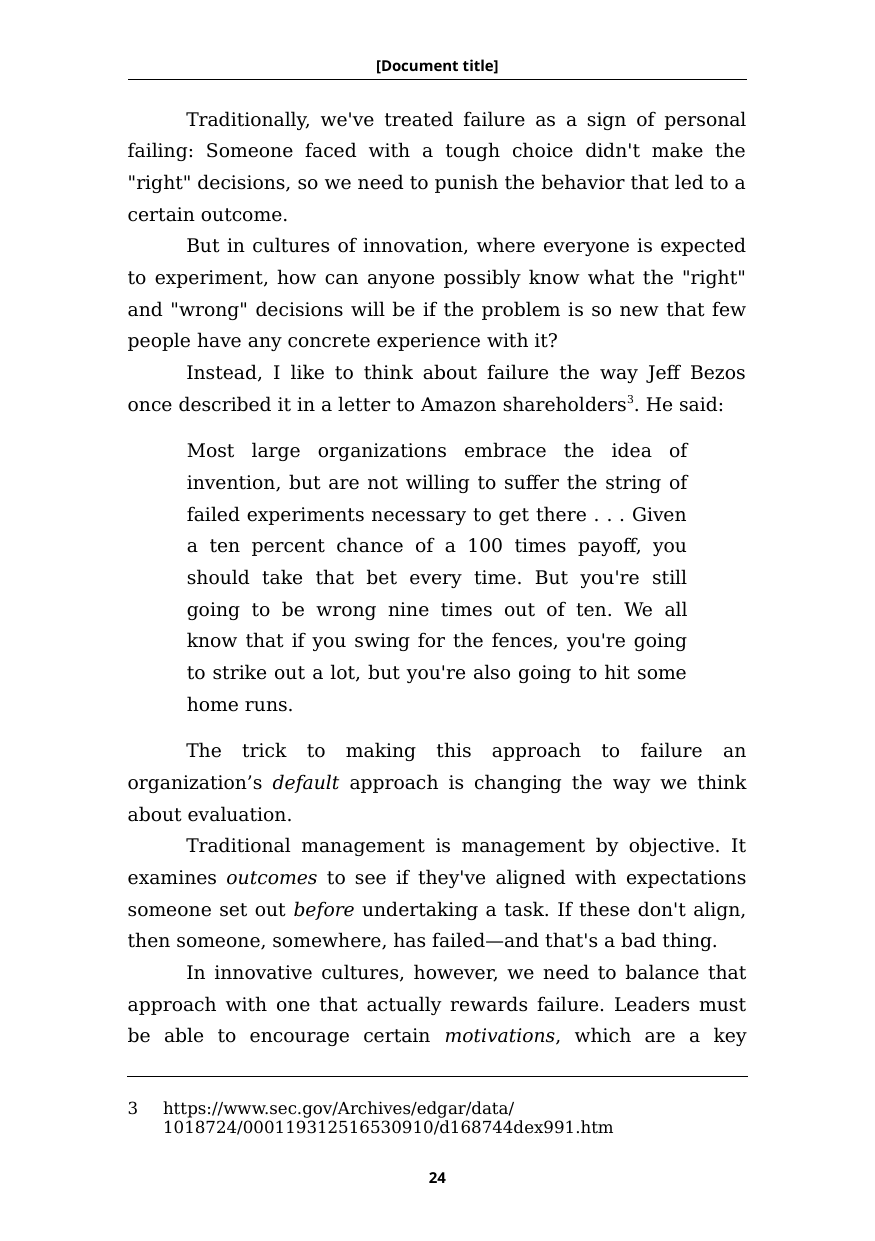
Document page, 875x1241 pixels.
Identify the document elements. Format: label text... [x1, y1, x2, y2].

text But in cultures of innovation, where everyone is expected to experiment, how can anyone possibly know what the "right" and "wrong" decisions will be if the problem is so new that few people have any concrete experience with it? [127, 235, 747, 352]
text Traditional management is management by objective. It examines outcomes to see if they've aligned with expectations someone set out before undertaking a task. If these don't align, then someone, somewhere, has failed—and that's a bad thing. [127, 835, 747, 952]
text https://www.sec.gov/Archives/edgar/data/1018724/000119312516530910/d168744dex991.htm [127, 1099, 747, 1138]
text Most large organizations embrace the idea of invention, but are not willing to suffer the string of failed experiments necessary to get there . . . Given a ten percent chance of a 100 times payoff, you should take that bet every time. But you're still going to be wrong nine times out of ten. We all know that if you swing for the fences, you're going to strike out a lot, but you're also going to hit some home runs. [187, 440, 688, 716]
text The trick to making this approach to failure an organization’s default approach is changing the way we think about evaluation. [127, 740, 747, 826]
text In innovative cultures, however, we need to balance that approach with one that actually rewards failure. Leaders must be able to encourage certain motivations, which are a key [127, 962, 747, 1047]
text Traditionally, we've treated failure as a sign of personal failing: Someone faced with a tough choice didn't make the "right" decisions, so we need to punish the behavior that led to a certain outcome. [127, 109, 747, 226]
text Instead, I like to think about failure the way Jeff Bezos once described it in a letter to Amazon shareholders. He said: [127, 362, 747, 416]
